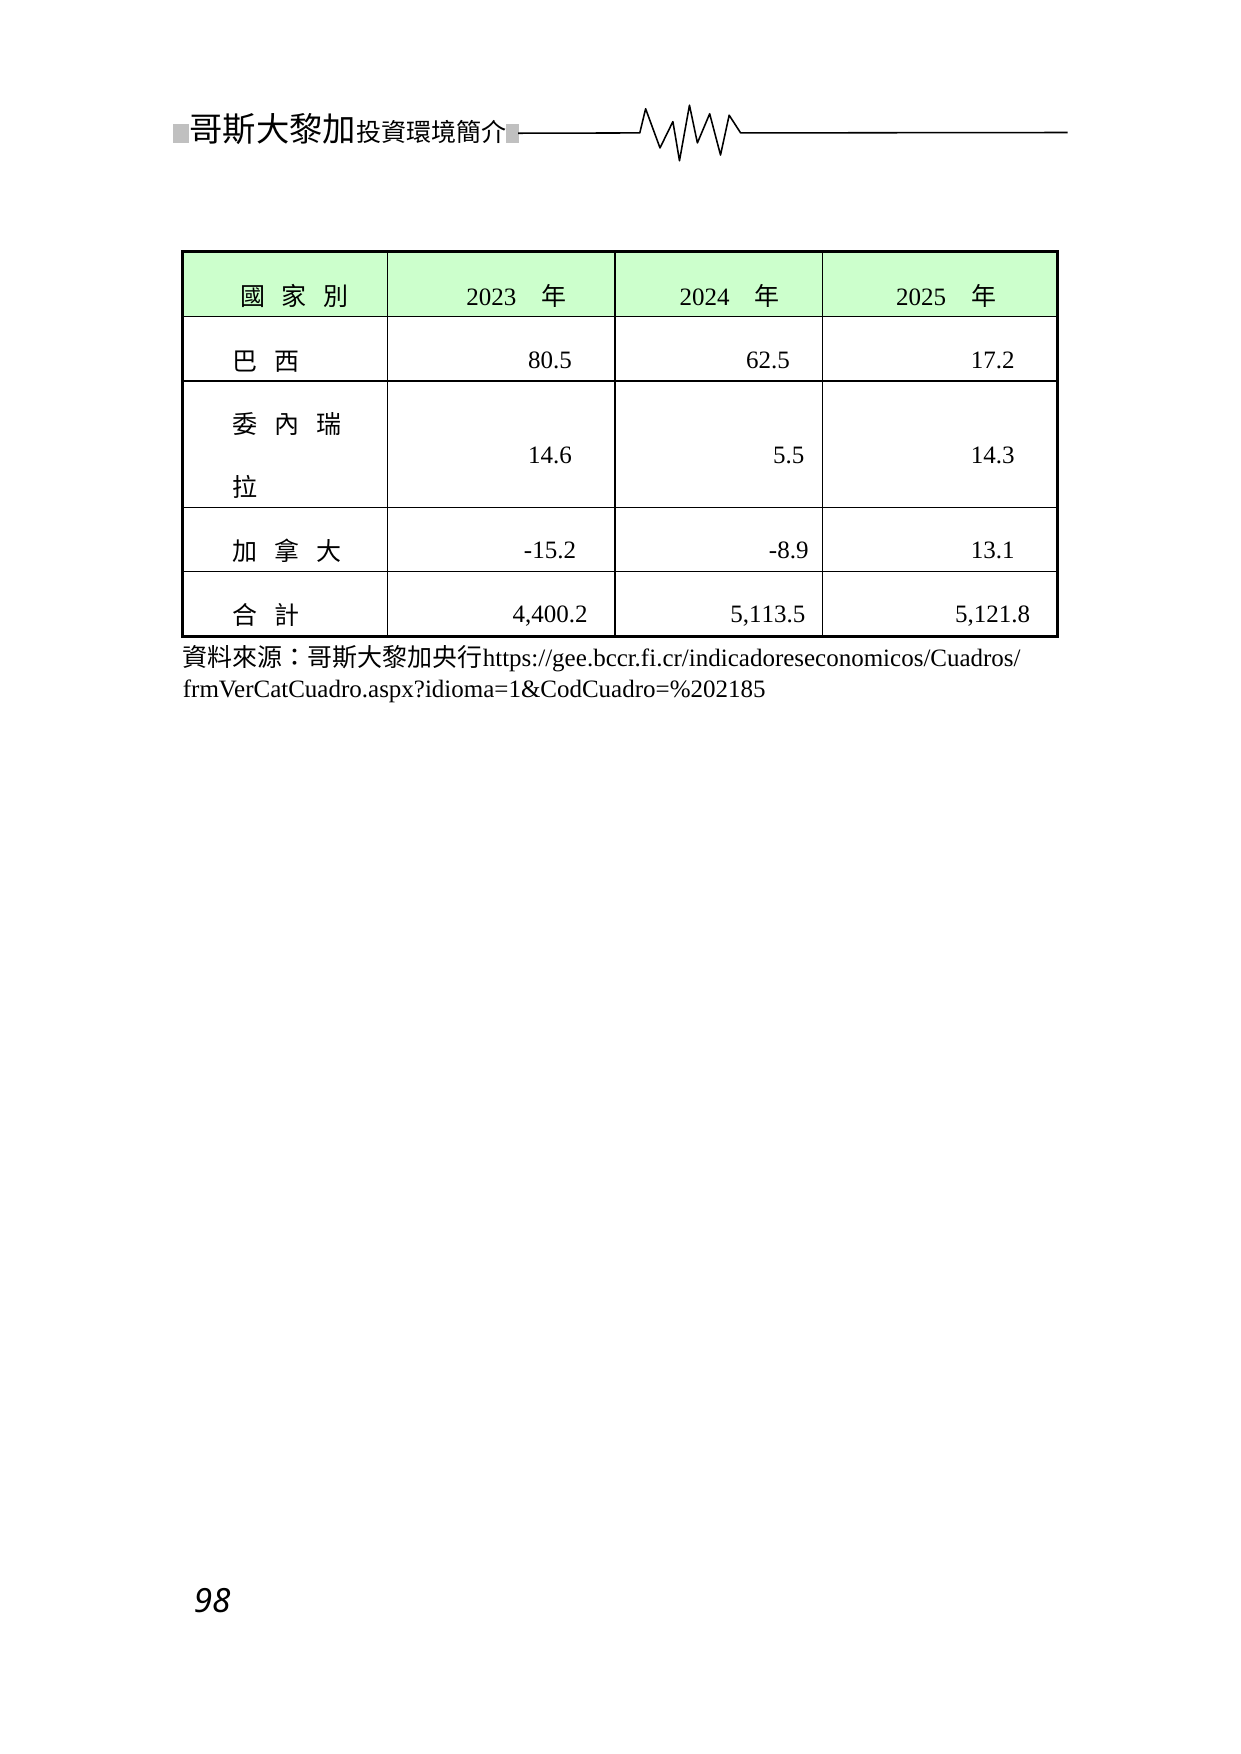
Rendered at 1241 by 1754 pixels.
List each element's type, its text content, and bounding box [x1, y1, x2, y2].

table_cell 13.1 [823, 508, 1056, 571]
table_cell 4,400.2 [388, 572, 614, 634]
table_cell 5.5 [616, 382, 822, 506]
table_header 2025年 [823, 253, 1056, 316]
text 資料來源：哥斯大黎加央行https://gee.bccr.fi.cr/indicadoreseconomicos/Cuadros/frmVerCatCuadro.aspx?idioma=1&CodCuadro=%202185 [183, 638, 1058, 703]
table_header 國家別 [184, 253, 387, 316]
table_cell 62.5 [616, 317, 822, 380]
table_cell 合計 [184, 572, 387, 634]
table_cell -15.2 [388, 508, 614, 571]
table_cell 5,121.8 [823, 572, 1056, 634]
table_cell -8.9 [616, 508, 822, 571]
table_header 2024年 [616, 253, 822, 316]
table_cell 委內瑞拉 [184, 382, 387, 506]
table_cell 14.3 [823, 382, 1056, 506]
table_cell 加拿大 [184, 508, 387, 571]
table_cell 巴西 [184, 317, 387, 380]
table_cell 5,113.5 [616, 572, 822, 634]
table_cell 80.5 [388, 317, 614, 380]
table_cell 14.6 [388, 382, 614, 506]
table_cell 17.2 [823, 317, 1056, 380]
table_header 2023年 [388, 253, 614, 316]
